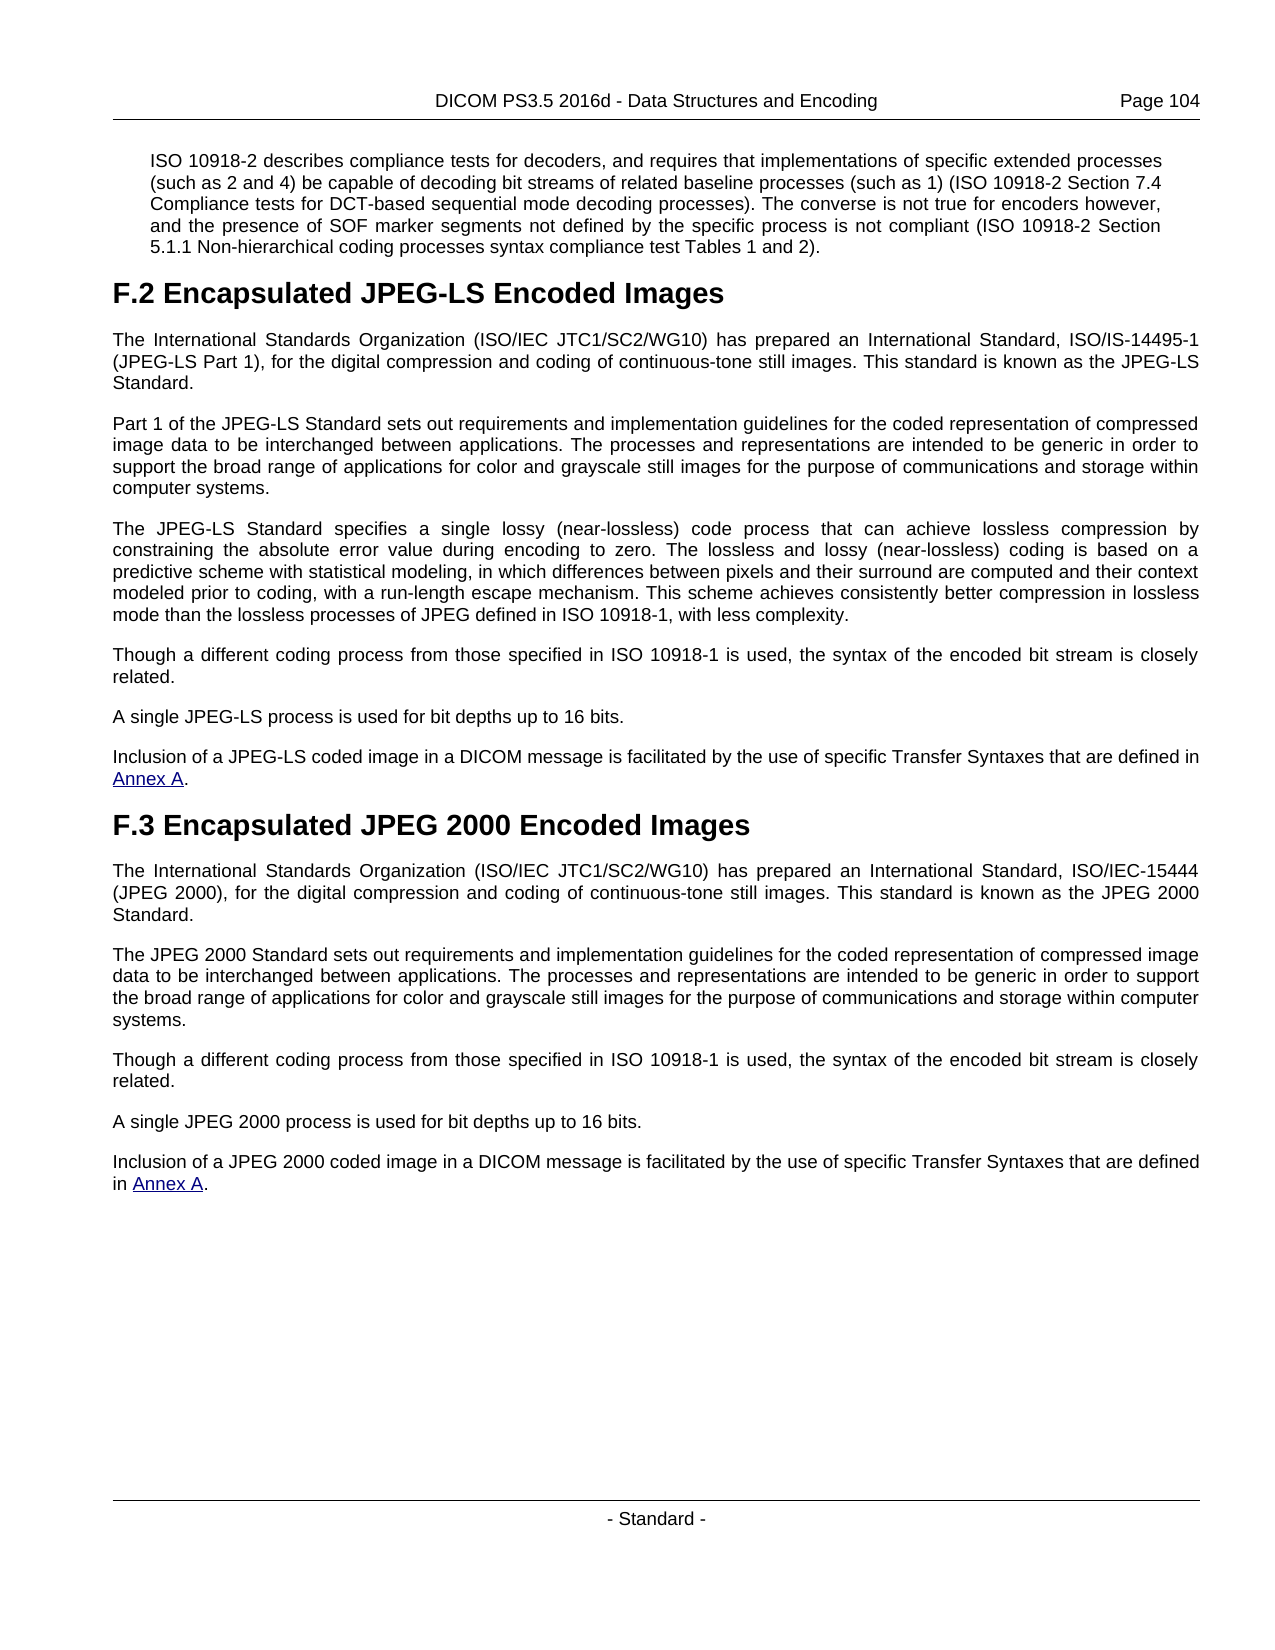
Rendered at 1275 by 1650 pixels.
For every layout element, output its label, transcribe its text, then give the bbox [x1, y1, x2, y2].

text Though a different coding process from those specified in ISO 10918-1 is used, the syntax of the encoded bit stream is closely related. [112, 1049, 1200, 1092]
text Though a different coding process from those specified in ISO 10918-1 is used, the syntax of the encoded bit stream is closely related. [112, 644, 1200, 687]
text Inclusion of a JPEG-LS coded image in a DICOM message is facilitated by the use of specific Transfer Syntaxes that are defined in Annex A. [112, 746, 1200, 789]
text F.3 Encapsulated JPEG 2000 Encoded Images [112, 808, 1200, 841]
text The JPEG-LS Standard specifies a single lossy (near-lossless) code process that can achieve lossless compression by constraining the absolute error value during encoding to zero. The lossless and lossy (near-lossless) coding is based on a predictive scheme with statistical modeling, in which differences between pixels and their surround are computed and their context modeled prior to coding, with a run-length escape mechanism. This scheme achieves consistently better compression in lossless mode than the lossless processes of JPEG defined in ISO 10918-1, with less complexity. [112, 517, 1200, 625]
text The JPEG 2000 Standard sets out requirements and implementation guidelines for the coded representation of compressed image data to be interchanged between applications. The processes and representations are intended to be generic in order to support the broad range of applications for color and grayscale still images for the purpose of communications and storage within computer systems. [112, 944, 1200, 1030]
text A single JPEG-LS process is used for bit depths up to 16 bits. [112, 706, 1200, 727]
text F.2 Encapsulated JPEG-LS Encoded Images [112, 277, 1200, 310]
text A single JPEG 2000 process is used for bit depths up to 16 bits. [112, 1111, 1200, 1132]
text The International Standards Organization (ISO/IEC JTC1/SC2/WG10) has prepared an International Standard, ISO/IS-14495-1 (JPEG-LS Part 1), for the digital compression and coding of continuous-tone still images. This standard is known as the JPEG-LS Standard. [112, 329, 1200, 393]
text The International Standards Organization (ISO/IEC JTC1/SC2/WG10) has prepared an International Standard, ISO/IEC-15444 (JPEG 2000), for the digital compression and coding of continuous-tone still images. This standard is known as the JPEG 2000 Standard. [112, 860, 1200, 925]
text ISO 10918-2 describes compliance tests for decoders, and requires that implementations of specific extended processes (such as 2 and 4) be capable of decoding bit streams of related baseline processes (such as 1) (ISO 10918-2 Section 7.4 Compliance tests for DCT-based sequential mode decoding processes). The converse is not true for encoders however, and the presence of SOF marker segments not defined by the specific process is not compliant (ISO 10918-2 Section 5.1.1 Non-hierarchical coding processes syntax compliance test Tables 1 and 2). [150, 150, 1162, 258]
text Part 1 of the JPEG-LS Standard sets out requirements and implementation guidelines for the coded representation of compressed image data to be interchanged between applications. The processes and representations are intended to be generic in order to support the broad range of applications for color and grayscale still images for the purpose of communications and storage within computer systems. [112, 412, 1200, 498]
text Inclusion of a JPEG 2000 coded image in a DICOM message is facilitated by the use of specific Transfer Syntaxes that are defined in Annex A. [112, 1151, 1200, 1194]
